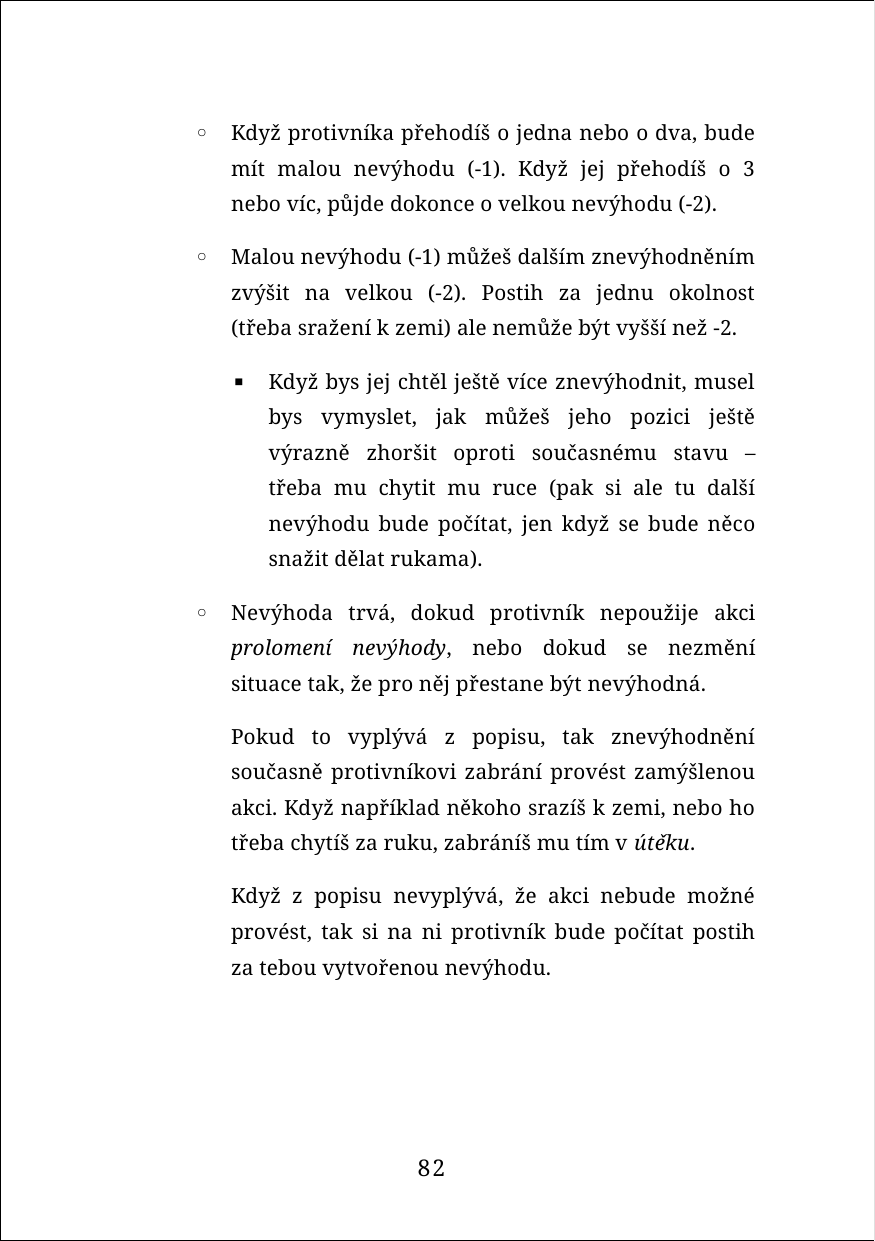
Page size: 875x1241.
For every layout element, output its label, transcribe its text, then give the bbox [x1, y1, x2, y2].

list Když bys jej chtěl ještě více znevýhodnit, musel bys vymyslet, jak můžeš jeho pozici ještě výrazně zhoršit oproti současnému stavu – třeba mu chytit mu ruce (pak si ale tu další nevýhodu bude počítat, jen když se bude něco snažit dělat rukama). [231, 367, 756, 573]
list Když protivníka přehodíš o jedna nebo o dva, bude mít malou nevýhodu (-1). Když jej přehodíš o 3 nebo víc, půjde dokonce o velkou nevýhodu (-2). [193, 118, 756, 218]
list Nevýhoda trvá, dokud protivník nepoužije akci prolomení nevýhody, nebo dokud se nezmění situace tak, že pro něj přestane být nevýhodná. [193, 598, 756, 697]
list Malou nevýhodu (-1) můžeš dalším znevýhodněním zvýšit na velkou (-2). Postih za jednu okolnost (třeba sražení k zemi) ale nemůže být vyšší než -2. [193, 242, 756, 342]
list Pokud to vyplývá z popisu, tak znevýhodnění současně protivníkovi zabrání provést zamýšlenou akci. Když například někoho srazíš k zemi, nebo ho třeba chytíš za ruku, zabráníš mu tím v útěku. [193, 722, 756, 857]
list Když z popisu nevyplývá, že akci nebude možné provést, tak si na ni protivník bude počítat postih za tebou vytvořenou nevýhodu. [193, 882, 756, 981]
